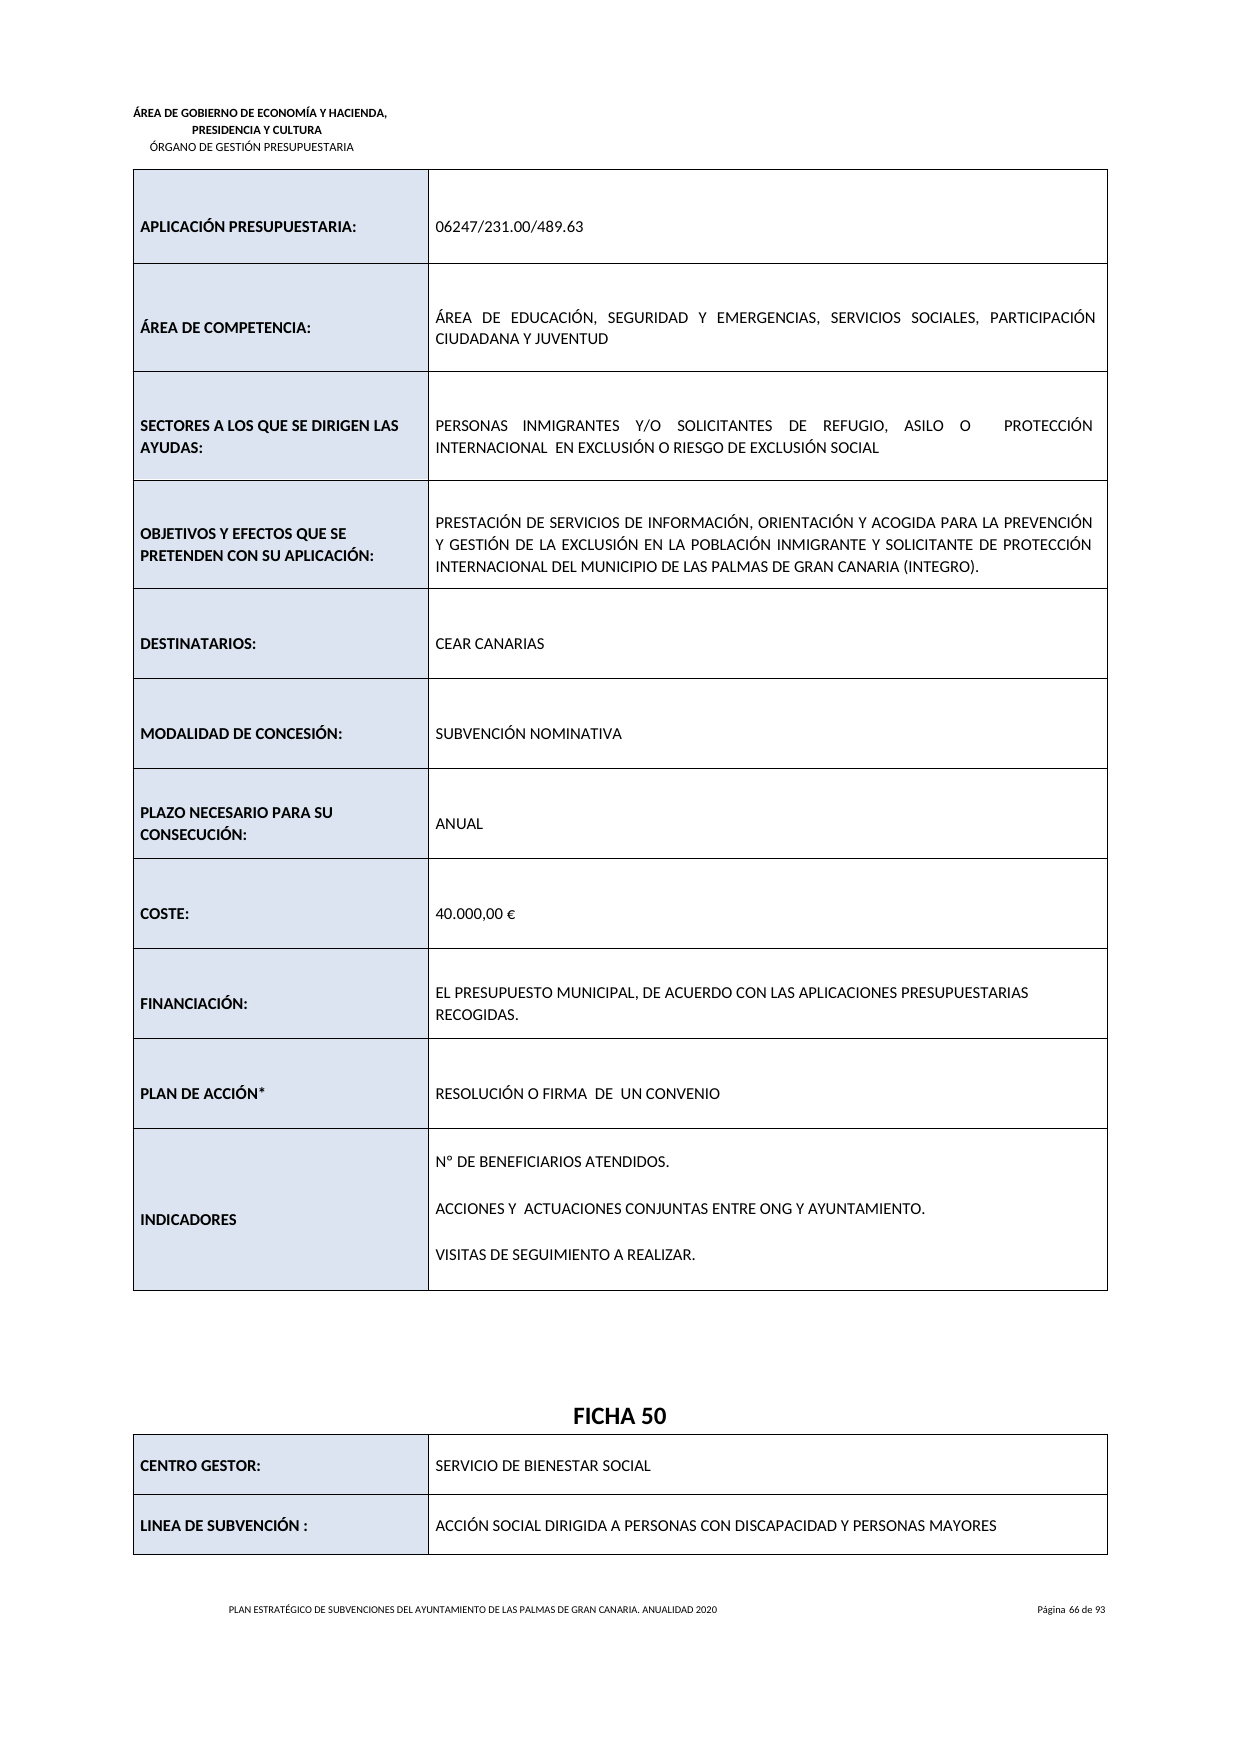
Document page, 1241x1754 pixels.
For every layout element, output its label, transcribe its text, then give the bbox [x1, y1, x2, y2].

table_cell LINEA DE SUBVENCIÓN : [134, 1495, 428, 1554]
table_cell CEAR CANARIAS [429, 589, 1107, 678]
table_header SERVICIO DE BIENESTAR SOCIAL [429, 1435, 1107, 1494]
table_cell FINANCIACIÓN: [134, 949, 428, 1038]
table_cell EL PRESUPUESTO MUNICIPAL, DE ACUERDO CON LAS APLICACIONES PRESUPUESTARIAS RECOGIDAS. [429, 949, 1107, 1038]
table_cell APLICACIÓN PRESUPUESTARIA: [134, 170, 428, 263]
table_cell PLAZO NECESARIO PARA SU CONSECUCIÓN: [134, 769, 428, 858]
table_cell 06247/231.00/489.63 [429, 170, 1107, 263]
table_cell MODALIDAD DE CONCESIÓN: [134, 679, 428, 768]
table_cell 40.000,00 € [429, 859, 1107, 948]
table_header CENTRO GESTOR: [134, 1435, 428, 1494]
table_cell Nº DE BENEFICIARIOS ATENDIDOS. ACCIONES Y ACTUACIONES CONJUNTAS ENTRE ONG Y AYUNTAMIENTO. VISITAS DE SEGUIMIENTO A REALIZAR. [429, 1129, 1107, 1290]
table_cell SECTORES A LOS QUE SE DIRIGEN LAS AYUDAS: [134, 372, 428, 479]
table_cell ÁREA DE EDUCACIÓN, SEGURIDAD Y EMERGENCIAS, SERVICIOS SOCIALES, PARTICIPACIÓN CIUDADANA Y JUVENTUD [429, 264, 1107, 371]
table_cell DESTINATARIOS: [134, 589, 428, 678]
table_cell PLAN DE ACCIÓN* [134, 1039, 428, 1128]
table_cell INDICADORES [134, 1129, 428, 1290]
table_cell ACCIÓN SOCIAL DIRIGIDA A PERSONAS CON DISCAPACIDAD Y PERSONAS MAYORES [429, 1495, 1107, 1554]
table_cell RESOLUCIÓN O FIRMA DE UN CONVENIO [429, 1039, 1107, 1128]
table_cell SUBVENCIÓN NOMINATIVA [429, 679, 1107, 768]
text FICHA 50 [573, 1401, 1108, 1431]
table_cell PERSONAS INMIGRANTES Y/O SOLICITANTES DE REFUGIO, ASILO O PROTECCIÓN INTERNACIONAL EN EXCLUSIÓN O RIESGO DE EXCLUSIÓN SOCIAL [429, 372, 1107, 479]
table_cell PRESTACIÓN DE SERVICIOS DE INFORMACIÓN, ORIENTACIÓN Y ACOGIDA PARA LA PREVENCIÓN Y GESTIÓN DE LA EXCLUSIÓN EN LA POBLACIÓN INMIGRANTE Y SOLICITANTE DE PROTECCIÓN INTERNACIONAL DEL MUNICIPIO DE LAS PALMAS DE GRAN CANARIA (INTEGRO). [429, 481, 1107, 588]
table_cell OBJETIVOS Y EFECTOS QUE SE PRETENDEN CON SU APLICACIÓN: [134, 481, 428, 588]
table_cell COSTE: [134, 859, 428, 948]
table_cell ANUAL [429, 769, 1107, 858]
table_cell ÁREA DE COMPETENCIA: [134, 264, 428, 371]
